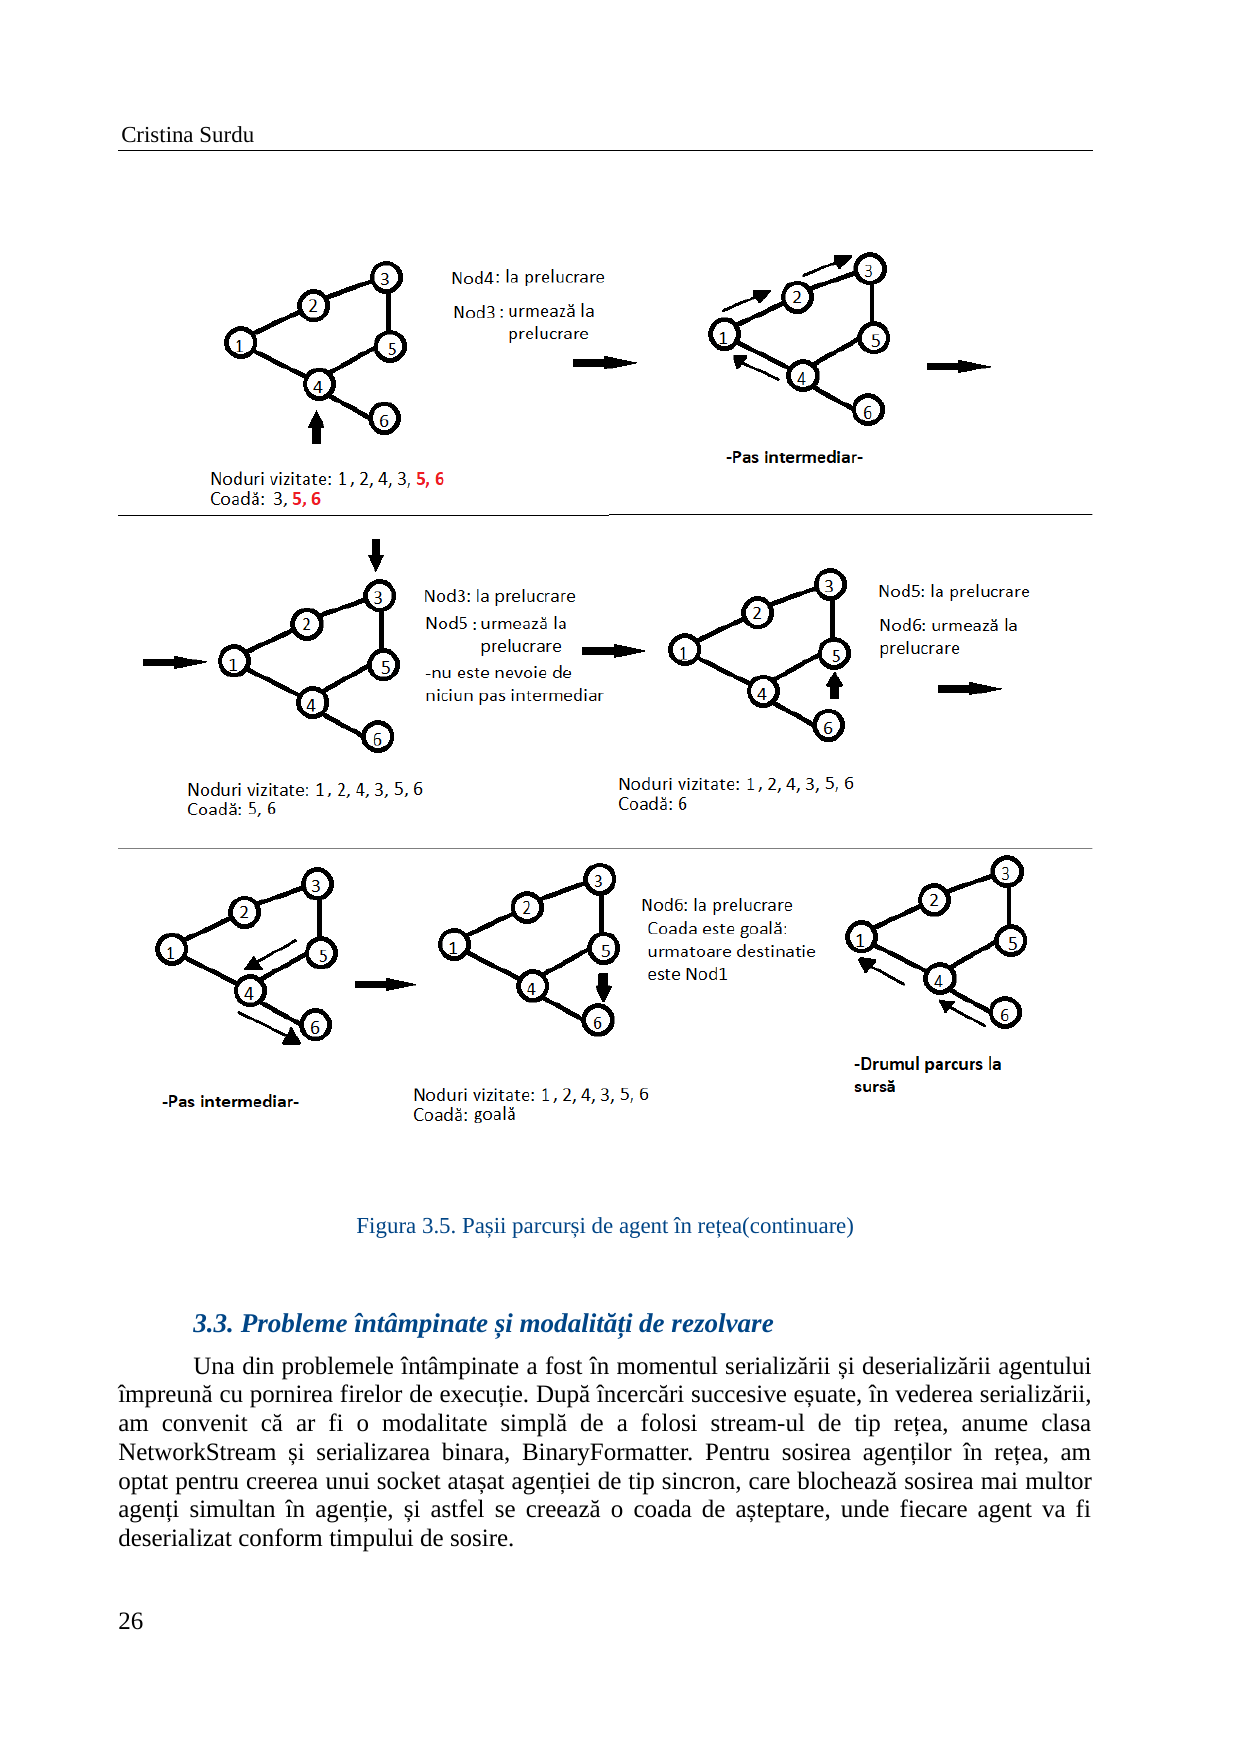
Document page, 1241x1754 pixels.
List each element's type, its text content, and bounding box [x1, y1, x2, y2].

subtitle Probleme întâmpinate și modalități de rezolvare [193, 1307, 1093, 1338]
text Figura 3.5. Pașii parcurși de agent în rețea(continuare) [118, 1208, 1093, 1239]
text Una din problemele întâmpinate a fost în momentul serializării și deserializării agentului împreună cu pornirea firelor de execuție. După încercări succesive eșuate, în vederea serializării, am convenit că ar fi o modalitate simplă de a folosi stream-ul de tip rețea, anume clasa NetworkStream și serializarea binara, BinaryFormatter. Pentru sosirea agenților în rețea, am optat pentru creerea unui socket atașat agenției de tip sincron, care blochează sosirea mai multor agenți simultan în agenție, și astfel se creează o coada de așteptare, unde fiecare agent va fi deserializat conform timpului de sosire. [118, 1351, 1093, 1552]
picture [118, 180, 1093, 1208]
